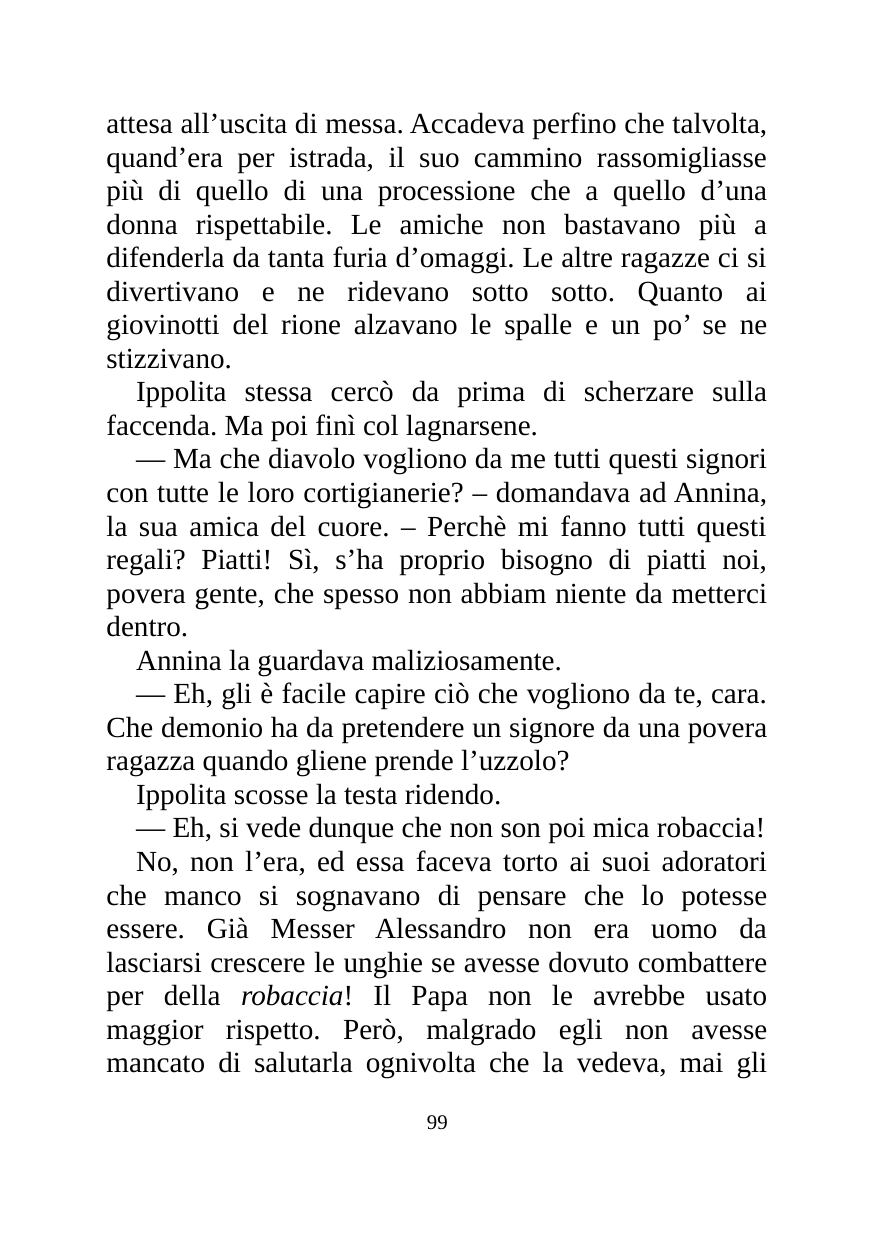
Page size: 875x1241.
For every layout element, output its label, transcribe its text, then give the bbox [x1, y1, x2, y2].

text Ippolita stessa cercò da prima di scherzare sulla faccenda. Ma poi finì col lagnarsene. [106, 374, 768, 442]
text Annina la guardava maliziosamente. [106, 643, 768, 676]
text attesa all’uscita di messa. Accadeva perfino che talvolta, quand’era per istrada, il suo cammino rassomigliasse più di quello di una processione che a quello d’una donna rispettabile. Le amiche non bastavano più a difenderla da tanta furia d’omaggi. Le altre ragazze ci si divertivano e ne ridevano sotto sotto. Quanto ai giovinotti del rione alzavano le spalle e un po’ se ne stizzivano. [106, 106, 768, 374]
text No, non l’era, ed essa faceva torto ai suoi adoratori che manco si sognavano di pensare che lo potesse essere. Già Messer Alessandro non era uomo da lasciarsi crescere le unghie se avesse dovuto combattere per della robaccia! Il Papa non le avrebbe usato maggior rispetto. Però, malgrado egli non avesse mancato di salutarla ognivolta che la vedeva, mai gli [106, 844, 768, 1079]
text Ippolita scosse la testa ridendo. [106, 777, 768, 811]
text — Eh, si vede dunque che non son poi mica robaccia! [106, 811, 768, 844]
text — Ma che diavolo vogliono da me tutti questi signori con tutte le loro cortigianerie? – domandava ad Annina, la sua amica del cuore. – Perchè mi fanno tutti questi regali? Piatti! Sì, s’ha proprio bisogno di piatti noi, povera gente, che spesso non abbiam niente da metterci dentro. [106, 442, 768, 643]
text — Eh, gli è facile capire ciò che vogliono da te, cara. Che demonio ha da pretendere un signore da una povera ragazza quando gliene prende l’uzzolo? [106, 676, 768, 777]
